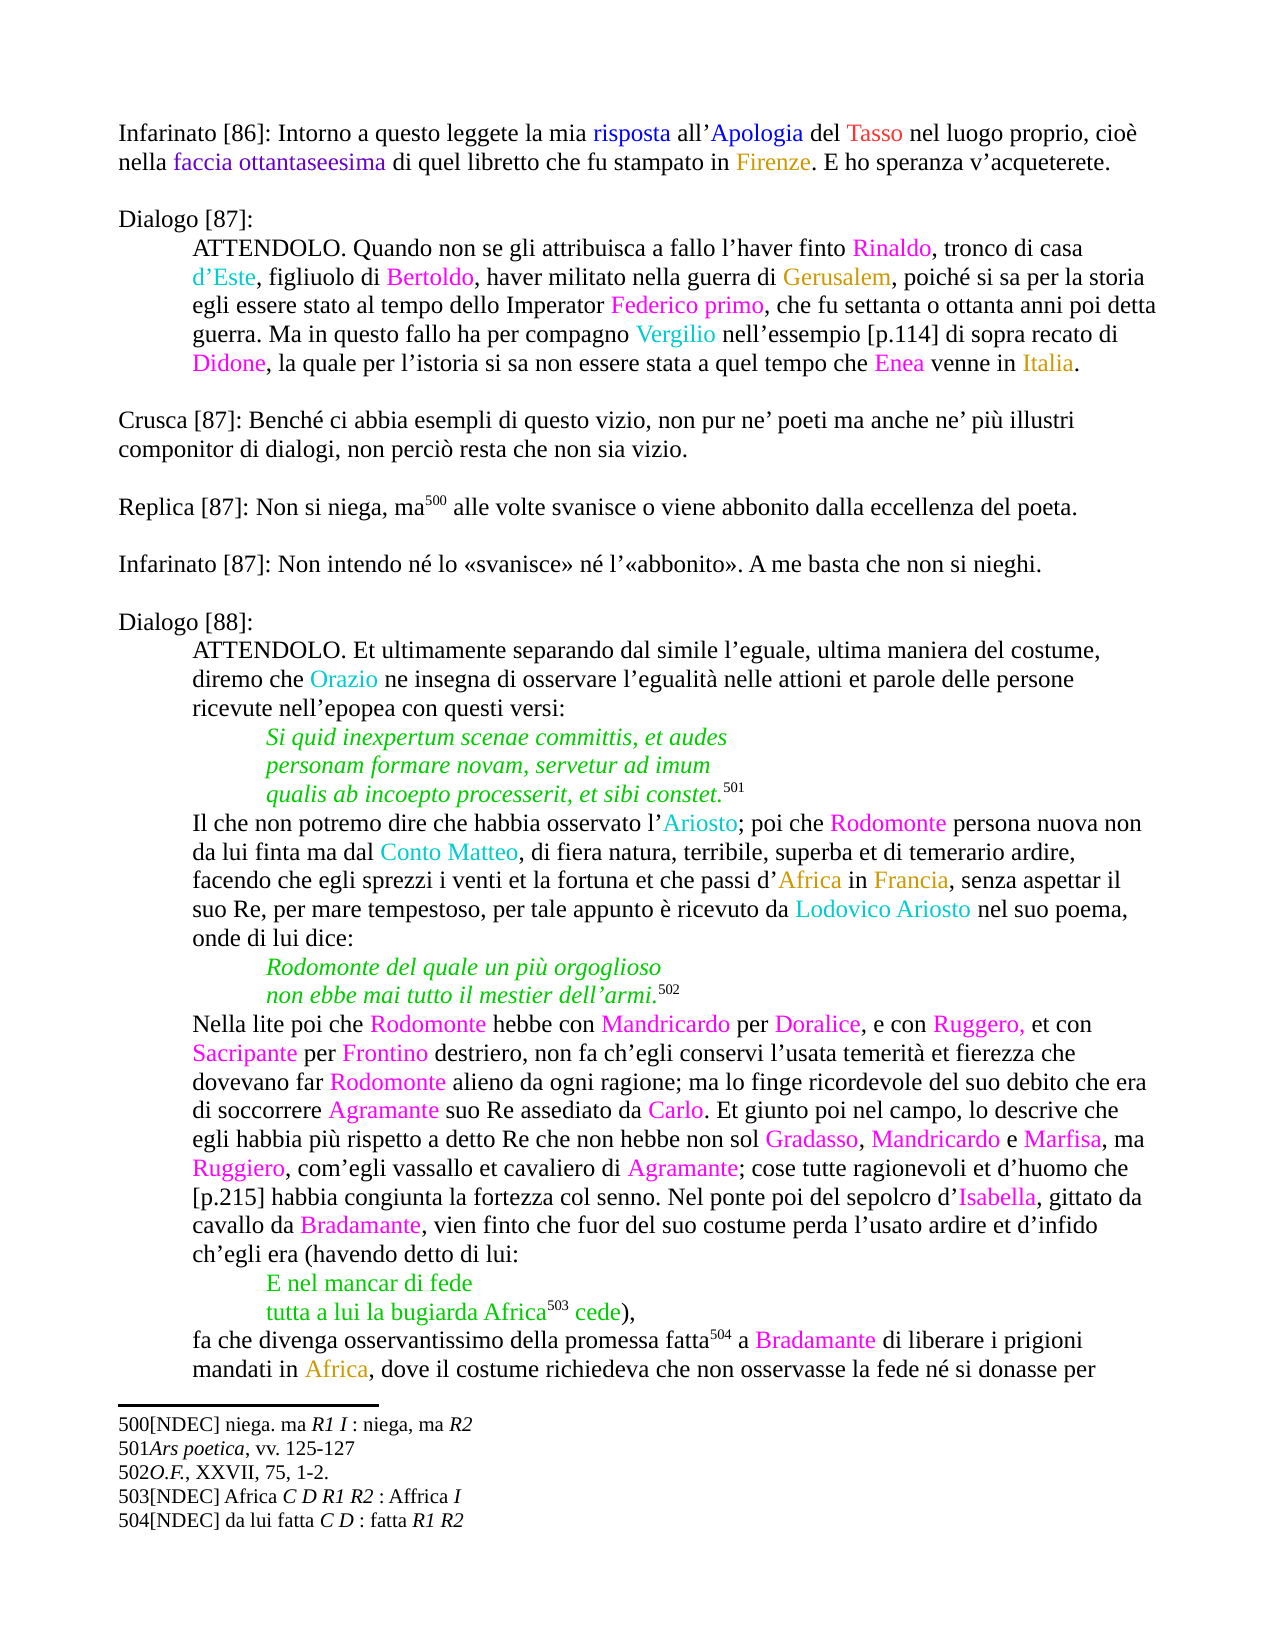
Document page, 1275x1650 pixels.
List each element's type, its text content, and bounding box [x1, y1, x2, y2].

text ATTENDOLO. Et ultimamente separando dal simile l’eguale, ultima maniera del costume, diremo che Orazio ne insegna di osservare l’egualità nelle attioni et parole delle persone ricevute nell’epopea con questi versi: [192, 636, 1157, 722]
text E nel mancar di fede [192, 1268, 1157, 1297]
text Infarinato [86]: Intorno a questo leggete la mia risposta all’Apologia del Tasso nel luogo proprio, cioè nella faccia ottantaseesima di quel libretto che fu stampato in Firenze. E ho speranza v’acqueterete. [118, 118, 1157, 176]
text [NDEC] da lui fatta C D : fatta R1 R2 [118, 1508, 1157, 1532]
text Si quid inexpertum scenae committis, et audes [118, 722, 1157, 751]
text O.F., XXVII, 75, 1-2. [118, 1460, 1157, 1484]
text Infarinato [87]: Non intendo né lo «svanisce» né l’«abbonito». A me basta che non si nieghi. [118, 549, 1157, 578]
text [NDEC] Africa C D R1 R2 : Affrica I [118, 1484, 1157, 1508]
text Dialogo [87]: [118, 204, 1157, 233]
text Rodomonte del quale un più orgoglioso [266, 952, 1157, 981]
text Nella lite poi che Rodomonte hebbe con Mandricardo per Doralice, e con Ruggero, et con Sacripante per Frontino destriero, non fa ch’egli conservi l’usata temerità et fierezza che dovevano far Rodomonte alieno da ogni ragione; ma lo finge ricordevole del suo debito che era di soccorrere Agramante suo Re assediato da Carlo. Et giunto poi nel campo, lo descrive che egli habbia più rispetto a detto Re che non hebbe non sol Gradasso, Mandricardo e Marfisa, ma Ruggiero, com’egli vassallo et cavaliero di Agramante; cose tutte ragionevoli et d’huomo che [p.215] habbia congiunta la fortezza col senno. Nel ponte poi del sepolcro d’Isabella, gittato da cavallo da Bradamante, vien finto che fuor del suo costume perda l’usato ardire et d’infido ch’egli era (havendo detto di lui: [192, 1009, 1157, 1268]
text Replica [87]: Non si niega, ma alle volte svanisce o viene abbonito dalla eccellenza del poeta. [118, 492, 1157, 521]
text non ebbe mai tutto il mestier dell’armi. [266, 981, 1157, 1009]
text fa che divenga osservantissimo della promessa fatta a Bradamante di liberare i prigioni mandati in Africa, dove il costume richiedeva che non osservasse la fede né si donasse per [192, 1326, 1157, 1383]
text ATTENDOLO. Quando non se gli attribuisca a fallo l’haver finto Rinaldo, tronco di casa d’Este, figliuolo di Bertoldo, haver militato nella guerra di Gerusalem, poiché si sa per la storia egli essere stato al tempo dello Imperator Federico primo, che fu settanta o ottanta anni poi detta guerra. Ma in questo fallo ha per compagno Vergilio nell’essempio [p.114] di sopra recato di Didone, la quale per l’istoria si sa non essere stata a quel tempo che Enea venne in Italia. [192, 233, 1157, 377]
text tutta a lui la bugiarda Africa cede), [192, 1297, 1157, 1326]
text personam formare novam, servetur ad imum [118, 751, 1157, 779]
text Ars poetica, vv. 125-127 [118, 1436, 1157, 1460]
text Dialogo [88]: [118, 607, 1157, 636]
text [NDEC] niega. ma R1 I : niega, ma R2 [118, 1412, 1157, 1436]
text Il che non potremo dire che habbia osservato l’Ariosto; poi che Rodomonte persona nuova non da lui finta ma dal Conto Matteo, di fiera natura, terribile, superba et di temerario ardire, facendo che egli sprezzi i venti et la fortuna et che passi d’Africa in Francia, senza aspettar il suo Re, per mare tempestoso, per tale appunto è ricevuto da Lodovico Ariosto nel suo poema, onde di lui dice: [192, 808, 1157, 952]
text qualis ab incoepto processerit, et sibi constet. [118, 779, 1157, 808]
text Crusca [87]: Benché ci abbia esempli di questo vizio, non pur ne’ poeti ma anche ne’ più illustri componitor di dialogi, non perciò resta che non sia vizio. [118, 406, 1157, 463]
